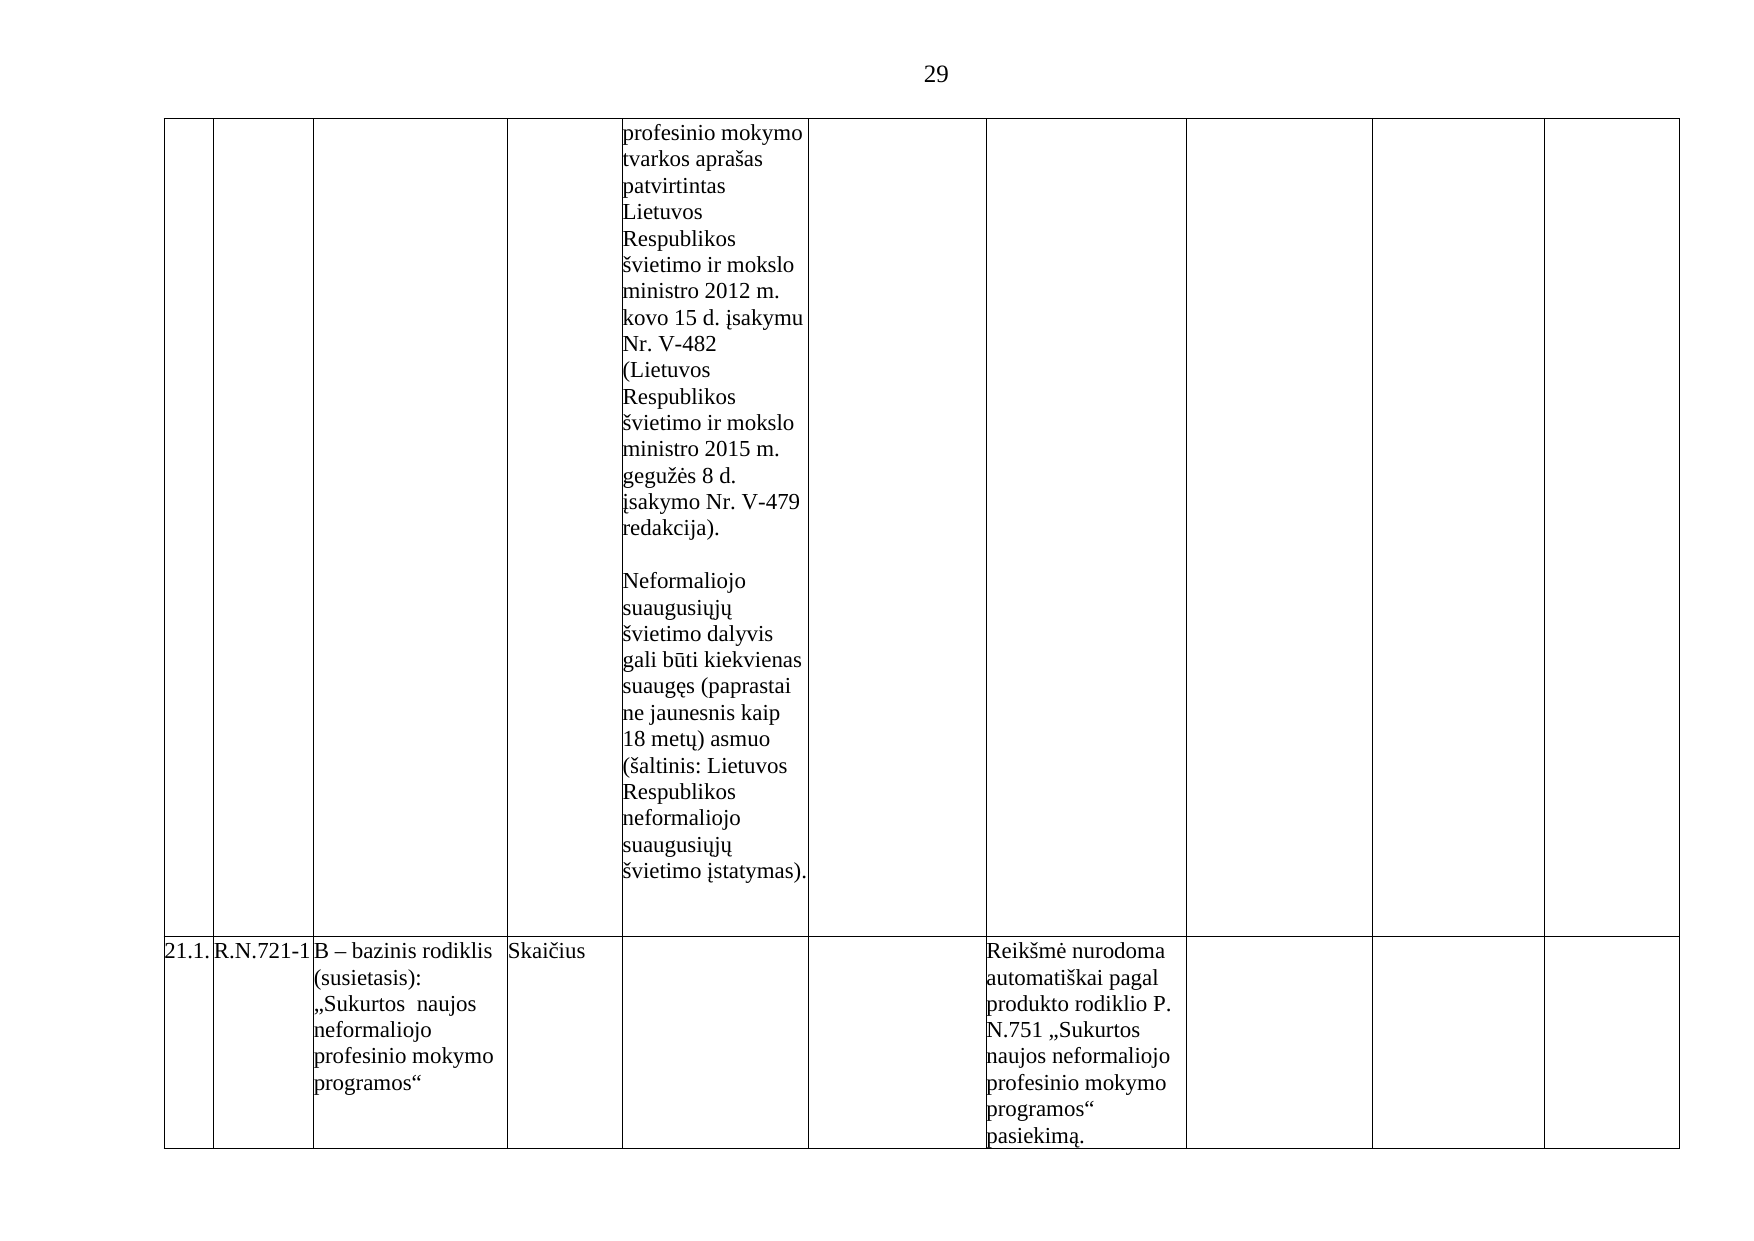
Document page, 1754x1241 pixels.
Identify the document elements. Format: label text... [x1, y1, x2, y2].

table_cell [214, 119, 313, 936]
table_cell [623, 937, 808, 1148]
table_cell [1187, 119, 1372, 936]
table_cell Reikšmė nurodoma automatiškai pagal produkto rodiklio P. N.751 „Sukurtos naujos neformaliojo profesinio mokymo programos“ pasiekimą. [987, 937, 1186, 1148]
table_cell [987, 119, 1186, 936]
table_cell 21.1. [165, 937, 213, 1148]
table_cell [165, 119, 213, 936]
table_cell [1545, 937, 1679, 1148]
table_cell [314, 119, 507, 936]
table_cell [1545, 119, 1679, 936]
table_cell [508, 119, 622, 936]
table_cell [1373, 119, 1544, 936]
table_cell profesinio mokymo tvarkos aprašas patvirtintas Lietuvos Respublikos švietimo ir mokslo ministro 2012 m. kovo 15 d. įsakymu Nr. V-482 (Lietuvos Respublikos švietimo ir mokslo ministro 2015 m. gegužės 8 d. įsakymo Nr. V-479 redakcija). Neformaliojo suaugusiųjų švietimo dalyvis gali būti kiekvienas suaugęs (paprastai ne jaunesnis kaip 18 metų) asmuo (šaltinis: Lietuvos Respublikos neformaliojo suaugusiųjų švietimo įstatymas). [623, 119, 808, 936]
table_cell R.N.721-1 [214, 937, 313, 1148]
table_cell B – bazinis rodiklis (susietasis): „Sukurtos naujos neformaliojo profesinio mokymo programos“ [314, 937, 507, 1148]
table_cell [809, 119, 986, 936]
table_cell Skaičius [508, 937, 622, 1148]
table_cell [809, 937, 986, 1148]
table_cell [1187, 937, 1372, 1148]
table_cell [1373, 937, 1544, 1148]
